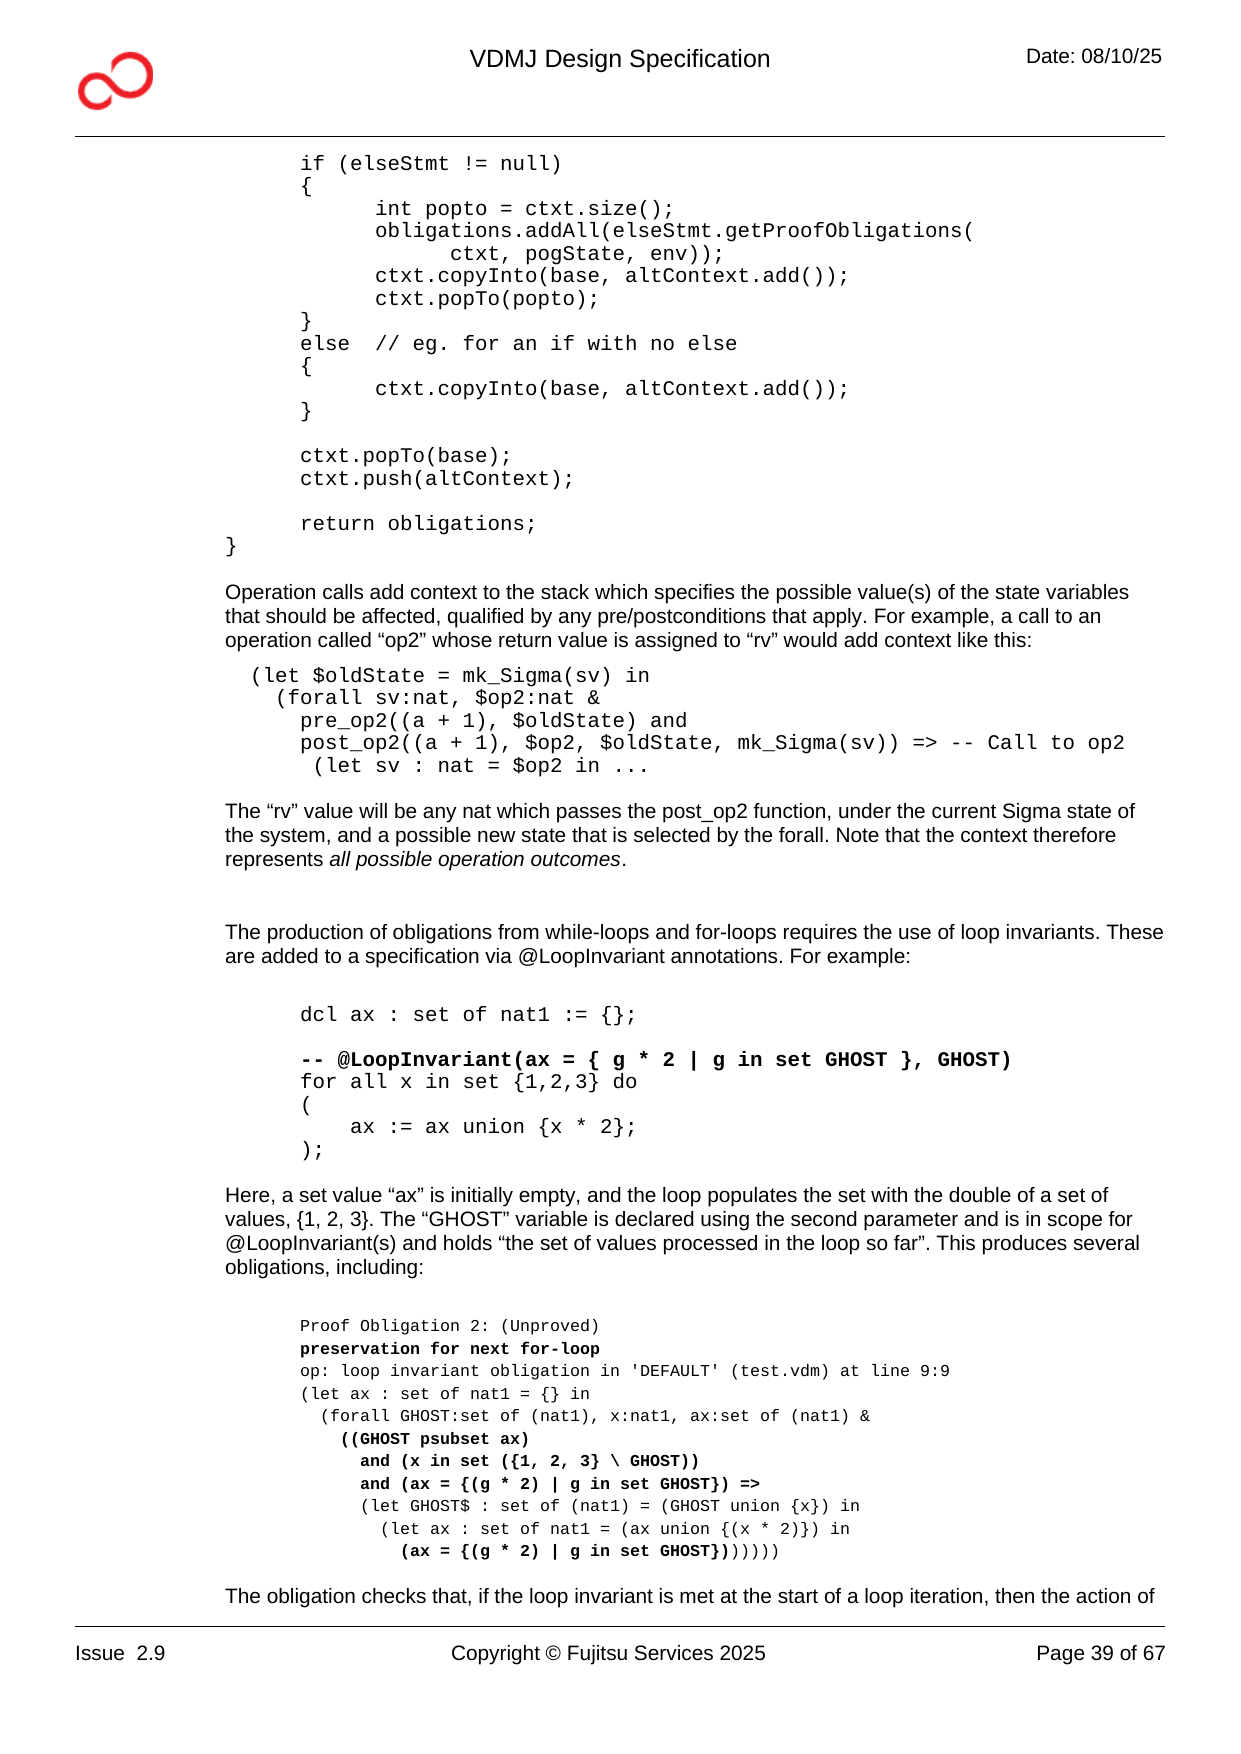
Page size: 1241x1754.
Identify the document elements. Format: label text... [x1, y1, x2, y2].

text ctxt.push(altContext); [225, 467, 1165, 490]
text The “rv” value will be any nat which passes the post_op2 function, under the current Sigma state of the system, and a possible new state that is selected by the forall. Note that the context therefore represents all possible operation outcomes. [225, 799, 1165, 871]
text } [225, 400, 1165, 422]
text (let GHOST$ : set of (nat1) = (GHOST union {x}) in [300, 1494, 1165, 1516]
text obligations.addAll(elseStmt.getProofObligations( [225, 220, 1165, 242]
text post_op2((a + 1), $op2, $oldState, mk_Sigma(sv)) => -- Call to op2 [225, 732, 1165, 754]
text { [225, 355, 1165, 377]
text and (x in set ({1, 2, 3} \ GHOST)) [300, 1449, 1165, 1471]
text ctxt.copyInto(base, altContext.add()); [225, 265, 1165, 287]
text (let sv : nat = $op2 in ... [225, 754, 1165, 777]
text (forall GHOST:set of (nat1), x:nat1, ax:set of (nat1) & [300, 1404, 1165, 1426]
text for all x in set {1,2,3} do [225, 1071, 1165, 1093]
text Here, a set value “ax” is initially empty, and the loop populates the set with the double of a set of values, {1, 2, 3}. The “GHOST” variable is declared using the second parameter and is in scope for @LoopInvariant(s) and holds “the set of values processed in the loop so far”. This produces several obligations, including: [225, 1183, 1165, 1279]
text (forall sv:nat, $op2:nat & [225, 687, 1165, 709]
text } [225, 535, 1165, 557]
text ax := ax union {x * 2}; [225, 1116, 1165, 1138]
text Proof Obligation 2: (Unproved) [300, 1314, 1165, 1336]
text preservation for next for-loop [300, 1336, 1165, 1359]
text -- @LoopInvariant(ax = { g * 2 | g in set GHOST }, GHOST) [225, 1048, 1165, 1071]
text ctxt, pogState, env)); [225, 242, 1165, 265]
text ); [225, 1138, 1165, 1161]
text (let ax : set of nat1 = (ax union {(x * 2)}) in [300, 1516, 1165, 1539]
text ctxt.popTo(popto); [225, 287, 1165, 310]
text op: loop invariant obligation in 'DEFAULT' (test.vdm) at line 9:9 [300, 1359, 1165, 1381]
text (let ax : set of nat1 = {} in [300, 1381, 1165, 1404]
text dcl ax : set of nat1 := {}; [225, 1003, 1165, 1026]
text Operation calls add context to the stack which specifies the possible value(s) of the state variables that should be affected, qualified by any pre/postconditions that apply. For example, a call to an operation called “op2” whose return value is assigned to “rv” would add context like this: [225, 580, 1165, 652]
text int popto = ctxt.size(); [225, 197, 1165, 220]
text (ax = {(g * 2) | g in set GHOST})))))) [300, 1539, 1165, 1561]
text if (elseStmt != null) [225, 152, 1165, 175]
text The production of obligations from while-loops and for-loops requires the use of loop invariants. These are added to a specification via @LoopInvariant annotations. For example: [225, 920, 1165, 968]
text ctxt.popTo(base); [225, 445, 1165, 467]
text ( [225, 1093, 1165, 1116]
text else // eg. for an if with no else [225, 332, 1165, 355]
text The obligation checks that, if the loop invariant is met at the start of a loop iteration, then the action of [225, 1584, 1165, 1608]
text ((GHOST psubset ax) [300, 1426, 1165, 1449]
text pre_op2((a + 1), $oldState) and [225, 709, 1165, 732]
text return obligations; [225, 512, 1165, 535]
text and (ax = {(g * 2) | g in set GHOST}) => [300, 1471, 1165, 1494]
text (let $oldState = mk_Sigma(sv) in [225, 664, 1165, 687]
text { [225, 175, 1165, 197]
picture [78, 44, 153, 120]
text ctxt.copyInto(base, altContext.add()); [225, 377, 1165, 400]
text } [225, 310, 1165, 332]
